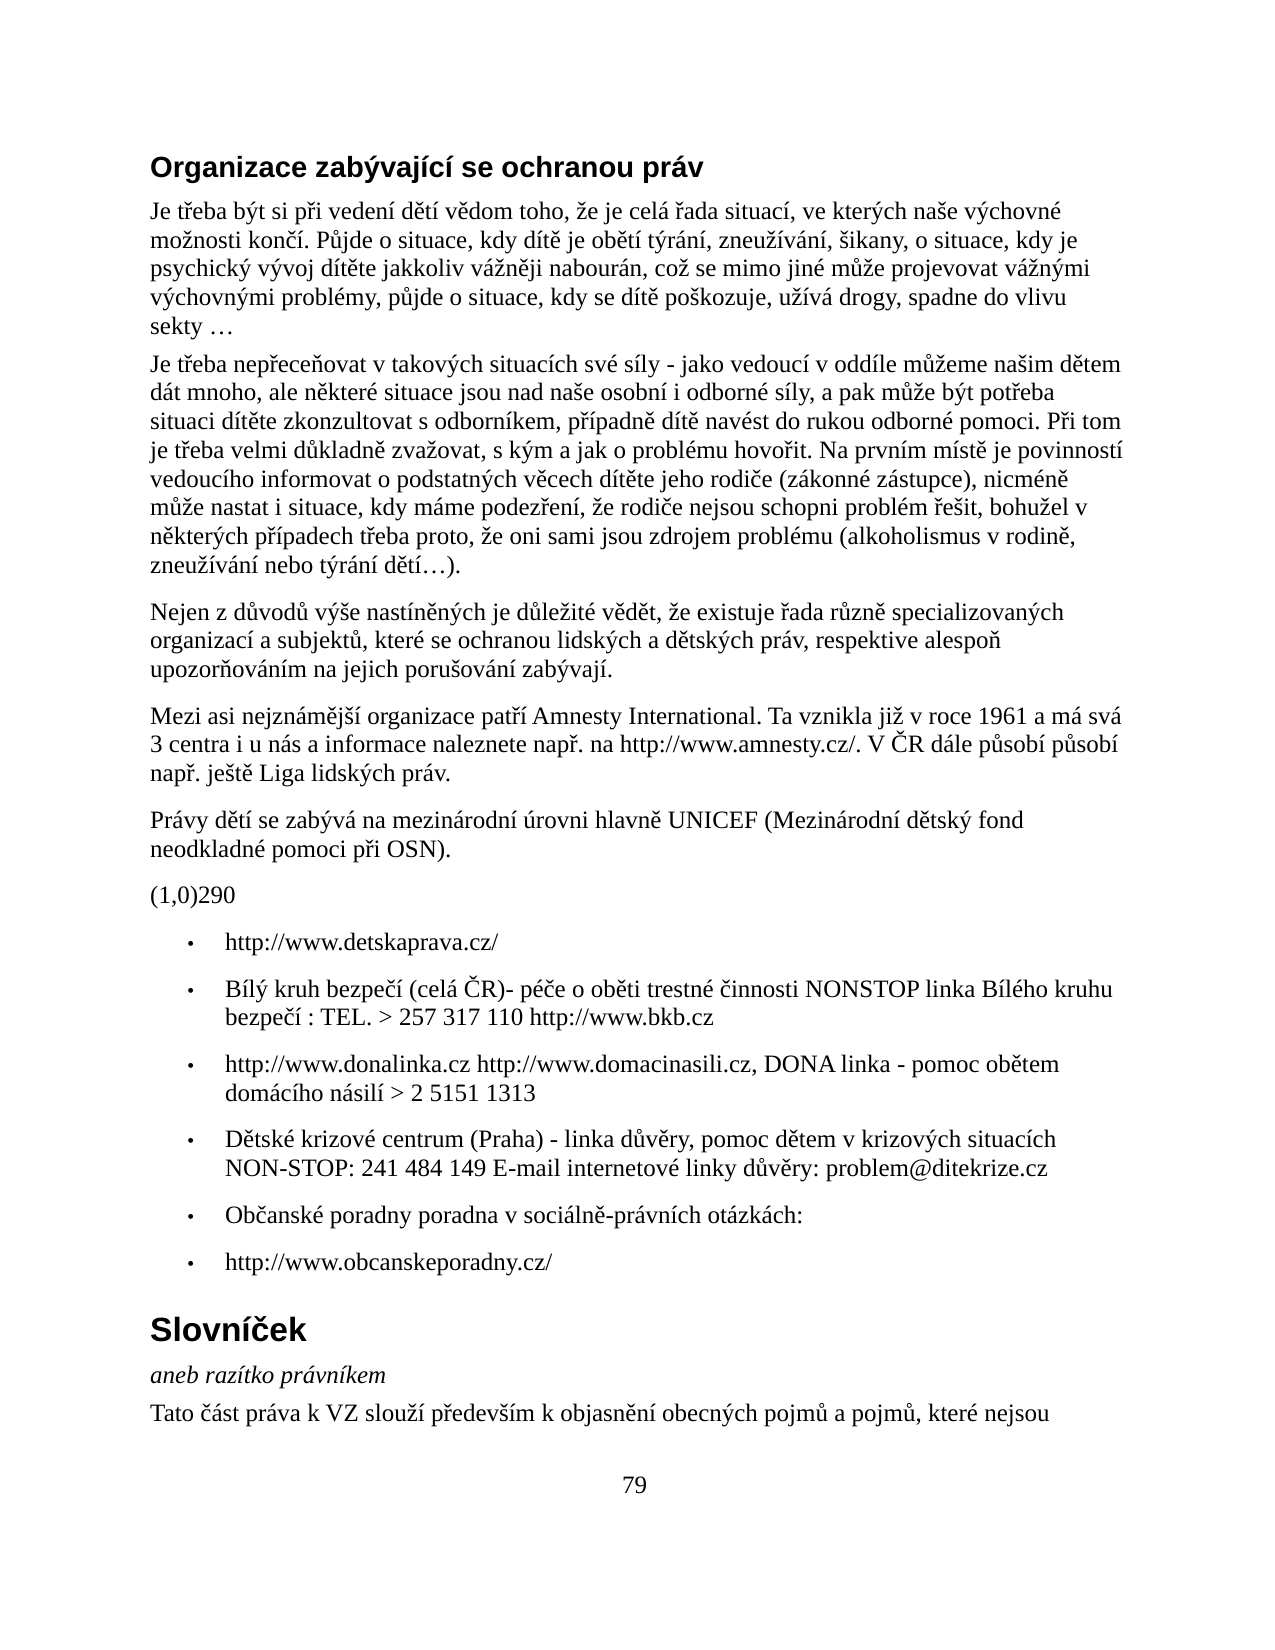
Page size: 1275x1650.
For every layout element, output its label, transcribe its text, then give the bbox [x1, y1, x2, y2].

subtitle Organizace zabývající se ochranou práv [150, 150, 1125, 183]
text aneb razítko právníkem [150, 1361, 1125, 1389]
text Tato část práva k VZ slouží především k objasnění obecných pojmů a pojmů, které nejsou [150, 1398, 1125, 1427]
subtitle Slovníček [150, 1309, 1125, 1348]
text Je třeba být si při vedení dětí vědom toho, že je celá řada situací, ve kterých naše výchovné možnosti končí. Půjde o situace, kdy dítě je obětí týrání, zneužívání, šikany, o situace, kdy je psychický vývoj dítěte jakkoliv vážněji nabourán, což se mimo jiné může projevovat vážnými výchovnými problémy, půjde o situace, kdy se dítě poškozuje, užívá drogy, spadne do vlivu sekty … [150, 196, 1125, 340]
list http://www.detskaprava.cz/ [187, 927, 1125, 956]
list Bílý kruh bezpečí (celá ČR)- péče o oběti trestné činnosti NONSTOP linka Bílého kruhu bezpečí : TEL. > 257 317 110 http://www.bkb.cz [187, 974, 1125, 1031]
list http://www.obcanskeporadny.cz/ [187, 1247, 1125, 1275]
text Je třeba nepřeceňovat v takových situacích své síly - jako vedoucí v oddíle můžeme našim dětem dát mnoho, ale některé situace jsou nad naše osobní i odborné síly, a pak může být potřeba situaci dítěte zkonzultovat s odborníkem, případně dítě navést do rukou odborné pomoci. Při tom je třeba velmi důkladně zvažovat, s kým a jak o problému hovořit. Na prvním místě je povinností vedoucího informovat o podstatných věcech dítěte jeho rodiče (zákonné zástupce), nicméně může nastat i situace, kdy máme podezření, že rodiče nejsou schopni problém řešit, bohužel v některých případech třeba proto, že oni sami jsou zdrojem problému (alkoholismus v rodině, zneužívání nebo týrání dětí…). [150, 349, 1125, 579]
text (1,0)290 [150, 880, 1125, 909]
list http://www.donalinka.cz http://www.domacinasili.cz, DONA linka - pomoc obětem domácího násilí > 2 5151 1313 [187, 1049, 1125, 1107]
text Mezi asi nejznámější organizace patří Amnesty International. Ta vznikla již v roce 1961 a má svá 3 centra i u nás a informace naleznete např. na http://www.amnesty.cz/. V ČR dále působí působí např. ještě Liga lidských práv. [150, 701, 1125, 787]
list Občanské poradny poradna v sociálně-právních otázkách: [187, 1200, 1125, 1229]
text Nejen z důvodů výše nastíněných je důležité vědět, že existuje řada různě specializovaných organizací a subjektů, které se ochranou lidských a dětských práv, respektive alespoň upozorňováním na jejich porušování zabývají. [150, 597, 1125, 683]
list Dětské krizové centrum (Praha) - linka důvěry, pomoc dětem v krizových situacích NON-STOP: 241 484 149 E-mail internetové linky důvěry: problem@ditekrize.cz [187, 1124, 1125, 1182]
text Právy dětí se zabývá na mezinárodní úrovni hlavně UNICEF (Mezinárodní dětský fond neodkladné pomoci při OSN). [150, 805, 1125, 862]
